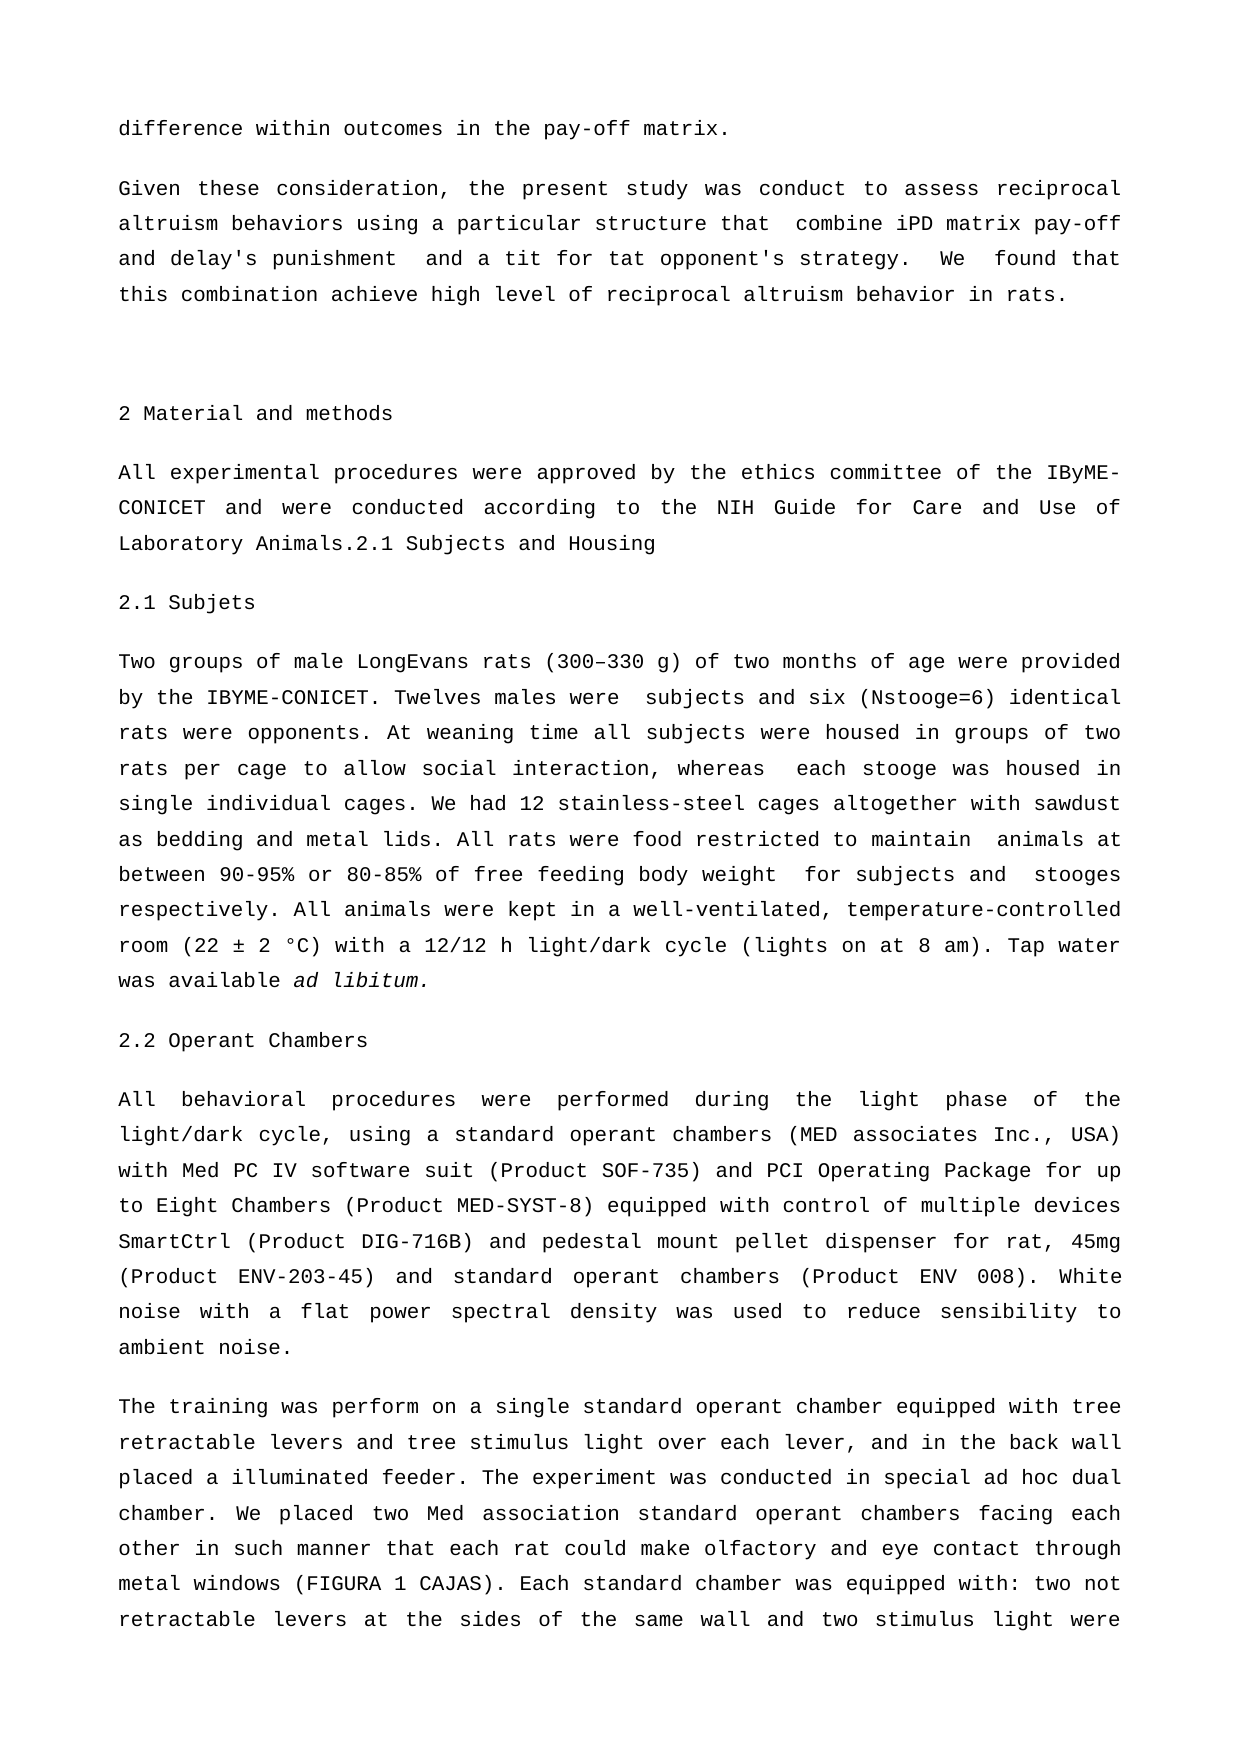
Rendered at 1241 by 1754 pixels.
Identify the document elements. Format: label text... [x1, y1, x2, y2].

text Given these consideration, the present study was conduct to assess reciprocal altruism behaviors using a particular structure that combine iPD matrix pay-off and delay's punishment and a tit for tat opponent's strategy. We found that this combination achieve high level of reciprocal altruism behavior in rats. [118, 177, 1122, 307]
text All behavioral procedures were performed during the light phase of the light/dark cycle, using a standard operant chambers (MED associates Inc., USA) with Med PC IV software suit (Product SOF-735) and PCI Operating Package for up to Eight Chambers (Product MED-SYST-8) equipped with control of multiple devices SmartCtrl (Product DIG-716B) and pedestal mount pellet dispenser for rat, 45mg (Product ENV-203-45) and standard operant chambers (Product ENV 008). White noise with a flat power spectral density was used to reduce sensibility to ambient noise. [118, 1089, 1122, 1361]
text difference within outcomes in the pay-off matrix. [118, 118, 1122, 142]
text All experimental procedures were approved by the ethics committee of the IByME-CONICET and were conducted according to the NIH Guide for Care and Use of Laboratory Animals.2.1 Subjects and Housing [118, 462, 1122, 556]
text 2.1 Subjets [118, 592, 1122, 616]
text 2 Material and methods [118, 402, 1122, 426]
text Two groups of male LongEvans rats (300–330 g) of two months of age were provided by the IBYME-CONICET. Twelves males were subjects and six (Nstooge=6) identical rats were opponents. At weaning time all subjects were housed in groups of two rats per cage to allow social interaction, whereas each stooge was housed in single individual cages. We had 12 stainless-steel cages altogether with sawdust as bedding and metal lids. All rats were food restricted to maintain animals at between 90-95% or 80-85% of free feeding body weight for subjects and stooges respectively. All animals were kept in a well-ventilated, temperature-controlled room (22 ± 2 °C) with a 12/12 h light/dark cycle (lights on at 8 am). Tap water was available ad libitum. [118, 651, 1122, 994]
text 2.2 Operant Chambers [118, 1029, 1122, 1053]
text The training was perform on a single standard operant chamber equipped with tree retractable levers and tree stimulus light over each lever, and in the back wall placed a illuminated feeder. The experiment was conducted in special ad hoc dual chamber. We placed two Med association standard operant chambers facing each other in such manner that each rat could make olfactory and eye contact through metal windows (FIGURA 1 CAJAS). Each standard chamber was equipped with: two not retractable levers at the sides of the same wall and two stimulus light were [118, 1396, 1122, 1632]
